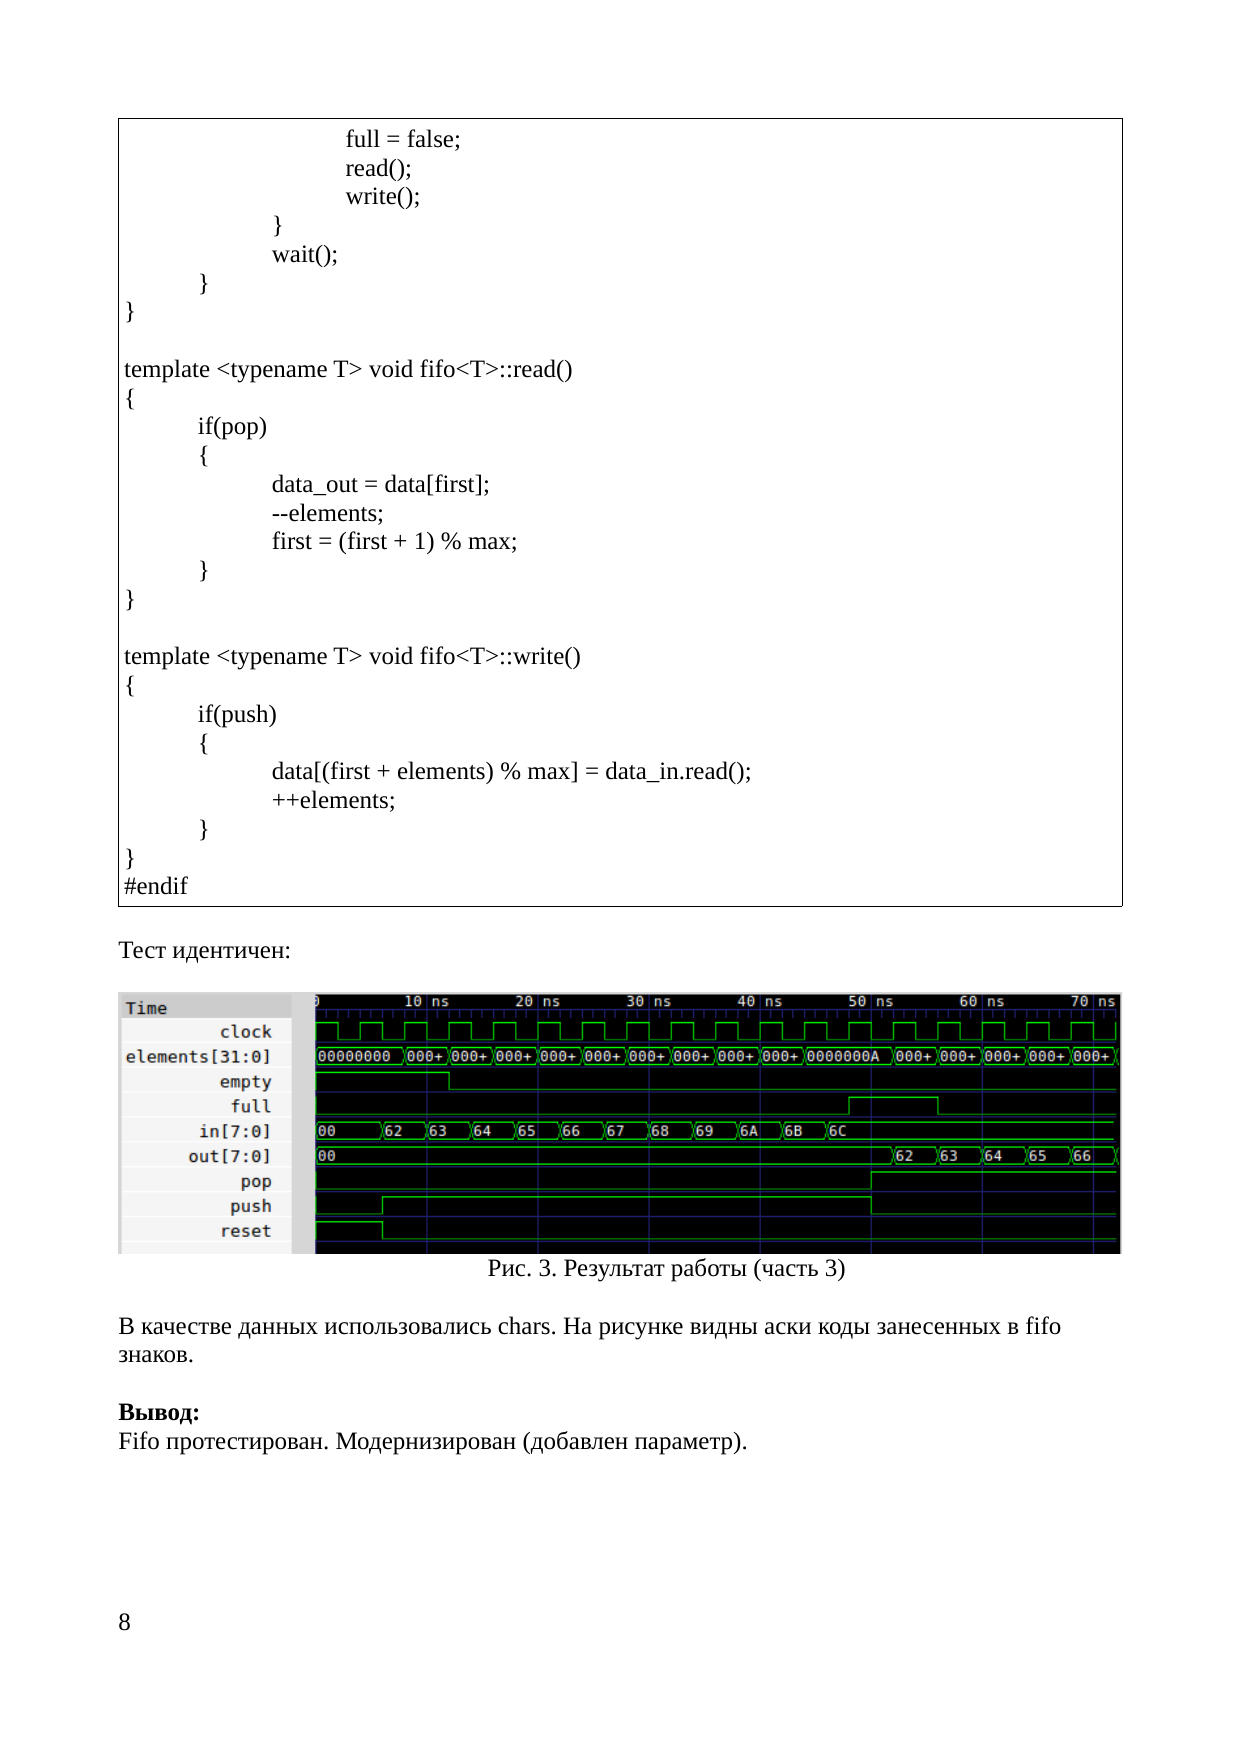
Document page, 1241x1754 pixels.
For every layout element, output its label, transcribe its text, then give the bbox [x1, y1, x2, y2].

text Fifo протестирован. Модернизирован (добавлен параметр). [118, 1426, 1122, 1454]
table_header full = false; read(); write(); } wait(); } } template <typename T> void fifo<T>::read() { if(pop) { data_out = data[first]; --elements; first = (first + 1) % max; } } template <typename T> void fifo<T>::write() { if(push) { data[(first + elements) % max] = data_in.read(); ++elements; } } #endif [119, 119, 1122, 906]
text Тест идентичен: [118, 935, 1122, 963]
text Вывод: [118, 1397, 1122, 1426]
picture [118, 992, 1123, 1254]
text В качестве данных использовались chars. На рисунке видны аски коды занесенных в fifo знаков. [118, 1311, 1122, 1368]
text Рис. 3. Результат работы (часть 3) [118, 1254, 1122, 1282]
